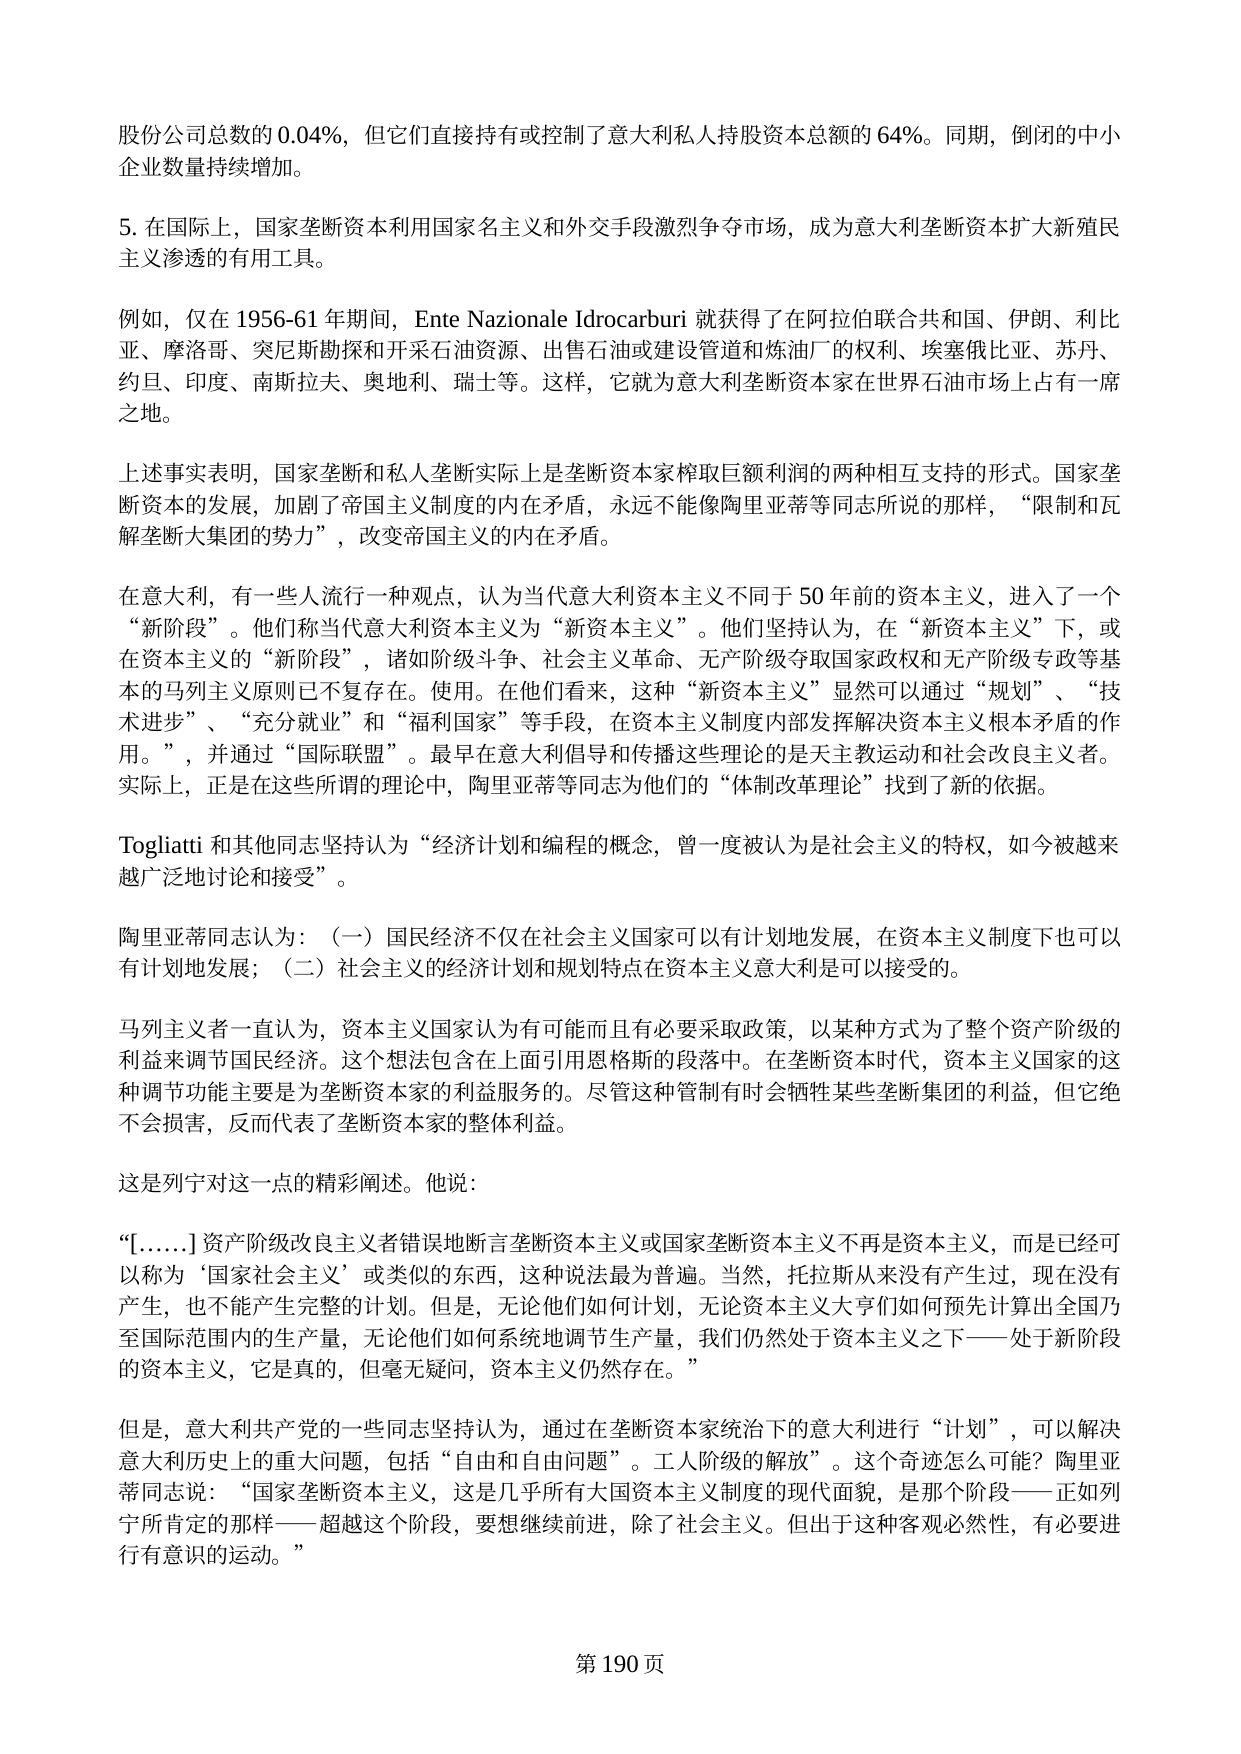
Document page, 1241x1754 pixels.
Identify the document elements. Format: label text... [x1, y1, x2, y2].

text 例如，仅在1956-61年期间，Ente Nazionale Idrocarburi 就获得了在阿拉伯联合共和国、伊朗、利比亚、摩洛哥、突尼斯勘探和开采石油资源、出售石油或建设管道和炼油厂的权利、埃塞俄比亚、苏丹、约旦、印度、南斯拉夫、奥地利、瑞士等。这样，它就为意大利垄断资本家在世界石油市场上占有一席之地。 [118, 302, 1122, 428]
text 陶里亚蒂同志认为：（一）国民经济不仅在社会主义国家可以有计划地发展，在资本主义制度下也可以有计划地发展；（二）社会主义的经济计划和规划特点在资本主义意大利是可以接受的。 [118, 920, 1122, 983]
text 在意大利，有一些人流行一种观点，认为当代意大利资本主义不同于50年前的资本主义，进入了一个“新阶段”。他们称当代意大利资本主义为“新资本主义”。他们坚持认为，在“新资本主义”下，或在资本主义的“新阶段”，诸如阶级斗争、社会主义革命、无产阶级夺取国家政权和无产阶级专政等基本的马列主义原则已不复存在。使用。在他们看来，这种“新资本主义”显然可以通过“规划”、“技术进步”、“充分就业”和“福利国家”等手段，在资本主义制度内部发挥解决资本主义根本矛盾的作用。”，并通过“国际联盟”。最早在意大利倡导和传播这些理论的是天主教运动和社会改良主义者。实际上，正是在这些所谓的理论中，陶里亚蒂等同志为他们的“体制改革理论”找到了新的依据。 [118, 579, 1122, 800]
text 上述事实表明，国家垄断和私人垄断实际上是垄断资本家榨取巨额利润的两种相互支持的形式。国家垄断资本的发展，加剧了帝国主义制度的内在矛盾，永远不能像陶里亚蒂等同志所说的那样，“限制和瓦解垄断大集团的势力”，改变帝国主义的内在矛盾。 [118, 456, 1122, 551]
text “[……] 资产阶级改良主义者错误地断言垄断资本主义或国家垄断资本主义不再是资本主义，而是已经可以称为‘国家社会主义’或类似的东西，这种说法最为普遍。当然，托拉斯从来没有产生过，现在没有产生，也不能产生完整的计划。但是，无论他们如何计划，无论资本主义大亨们如何预先计算出全国乃至国际范围内的生产量，无论他们如何系统地调节生产量，我们仍然处于资本主义之下——处于新阶段的资本主义，它是真的，但毫无疑问，资本主义仍然存在。” [118, 1227, 1122, 1384]
text 但是，意大利共产党的一些同志坚持认为，通过在垄断资本家统治下的意大利进行“计划”，可以解决意大利历史上的重大问题，包括“自由和自由问题”。工人阶级的解放”。这个奇迹怎么可能？陶里亚蒂同志说：“国家垄断资本主义，这是几乎所有大国资本主义制度的现代面貌，是那个阶段——正如列宁所肯定的那样——超越这个阶段，要想继续前进，除了社会主义。但出于这种客观必然性，有必要进行有意识的运动。” [118, 1413, 1122, 1570]
text 股份公司总数的0.04%，但它们直接持有或控制了意大利私人持股资本总额的64%。同期，倒闭的中小企业数量持续增加。 [118, 118, 1122, 181]
text 5. 在国际上，国家垄断资本利用国家名主义和外交手段激烈争夺市场，成为意大利垄断资本扩大新殖民主义渗透的有用工具。 [118, 210, 1122, 273]
text 这是列宁对这一点的精彩阐述。他说： [118, 1166, 1122, 1198]
text Togliatti 和其他同志坚持认为“经济计划和编程的概念，曾一度被认为是社会主义的特权，如今被越来越广泛地讨论和接受”。 [118, 828, 1122, 891]
text 马列主义者一直认为，资本主义国家认为有可能而且有必要采取政策，以某种方式为了整个资产阶级的利益来调节国民经济。这个想法包含在上面引用恩格斯的段落中。在垄断资本时代，资本主义国家的这种调节功能主要是为垄断资本家的利益服务的。尽管这种管制有时会牺牲某些垄断集团的利益，但它绝不会损害，反而代表了垄断资本家的整体利益。 [118, 1012, 1122, 1138]
